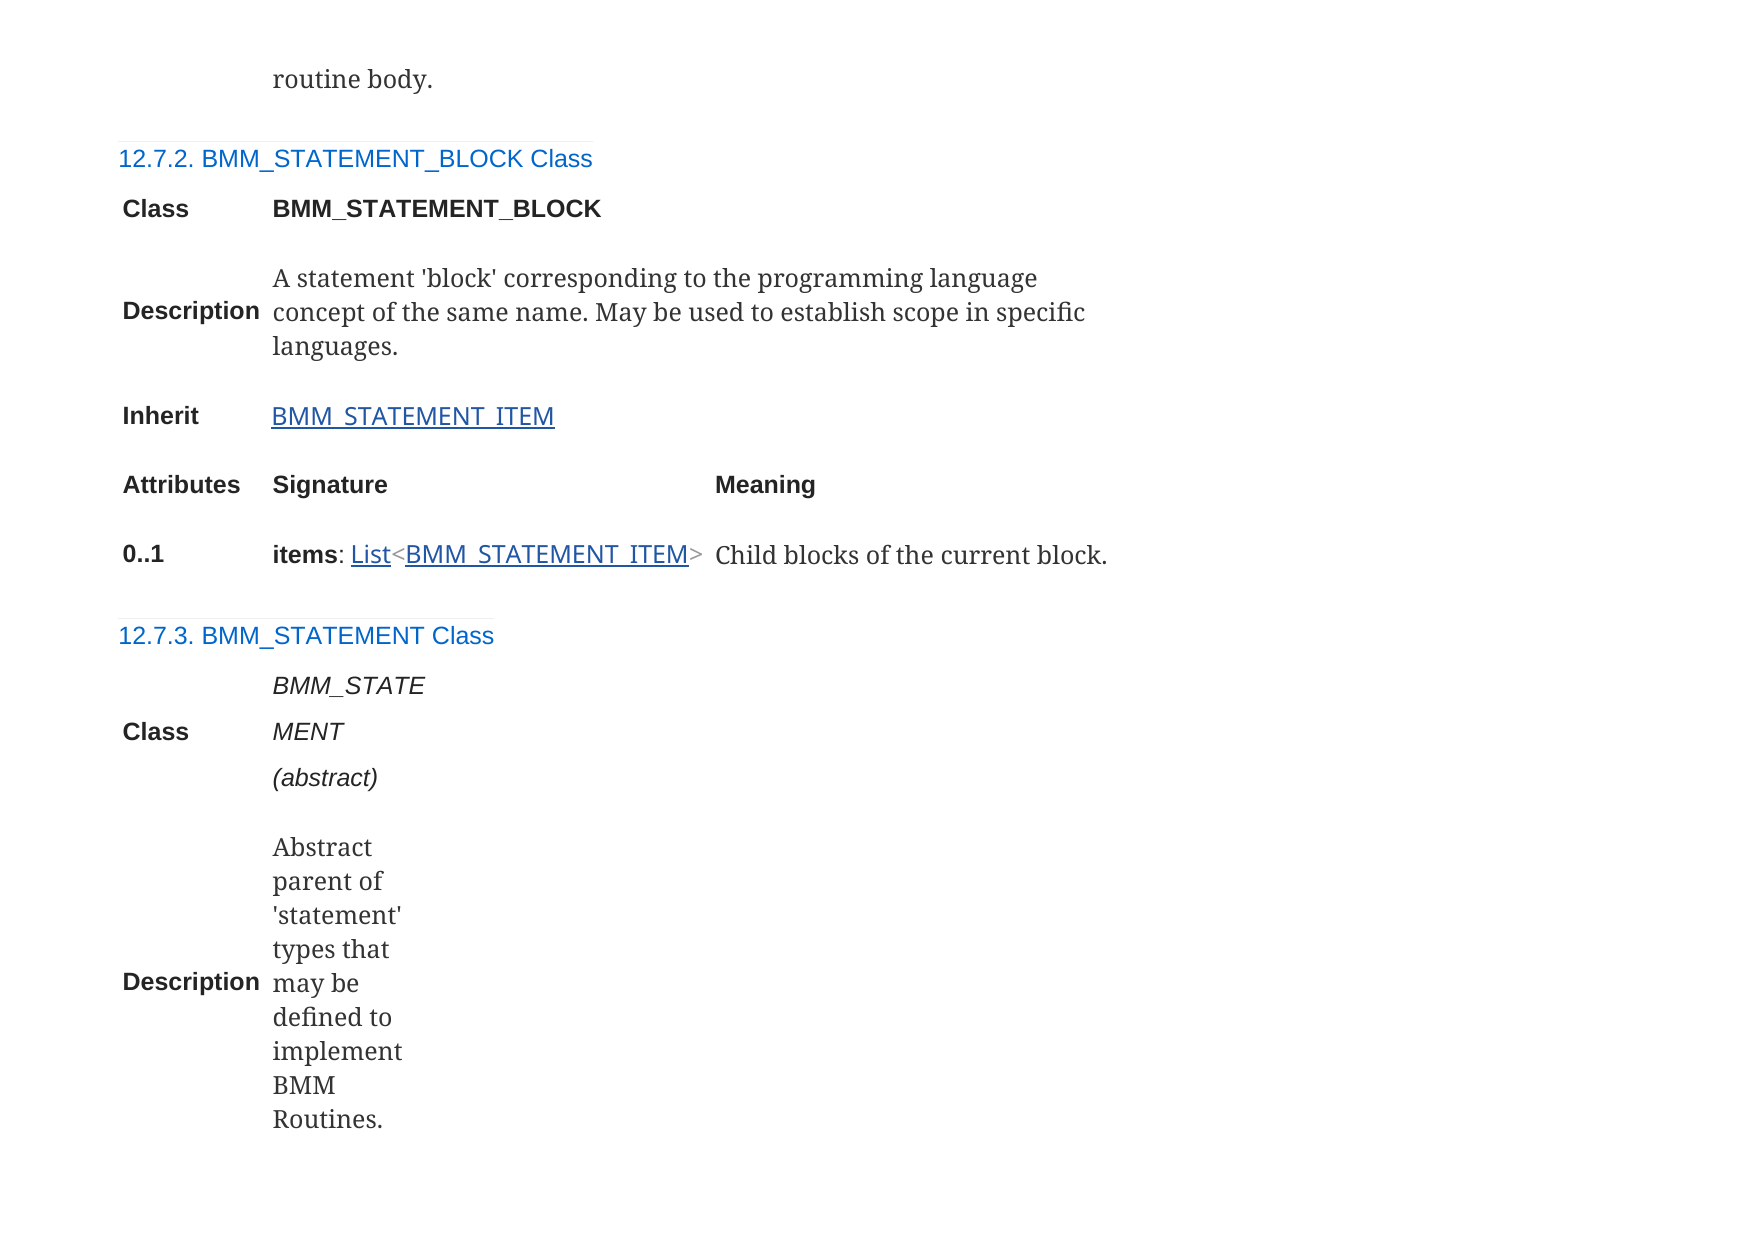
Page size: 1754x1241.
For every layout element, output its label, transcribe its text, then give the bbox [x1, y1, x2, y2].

table_header Class [118, 668, 268, 826]
table_cell BMM_STATEMENT_ITEM [268, 395, 1120, 467]
table_cell A statement 'block' corresponding to the programming language concept of the same name. May be used to establish scope in specific languages. [268, 258, 1120, 395]
subtitle 12.7.3. BMM_STATEMENT Class [118, 618, 1695, 649]
table_cell Signature [268, 467, 711, 533]
table_cell Meaning [711, 467, 1120, 533]
table_cell Abstract parent of 'statement' types that may be defined to implement BMM Routines. [268, 826, 440, 1168]
table_cell Description [118, 258, 268, 395]
table_cell 0..1 [118, 534, 268, 605]
table_cell items: List<BMM_STATEMENT_ITEM> [268, 534, 711, 605]
subtitle 12.7.2. BMM_STATEMENT_BLOCK Class [118, 141, 1695, 173]
table_header Class [118, 192, 268, 258]
table_cell Attributes [118, 467, 268, 533]
table_cell Description [118, 59, 268, 128]
table_cell Child blocks of the current block. [711, 534, 1120, 605]
table_cell Abstract parent of statement types representing a locally defined routine body. [268, 59, 454, 128]
table_cell Inherit [118, 395, 268, 467]
table_header BMM_STATEMENT_BLOCK [268, 192, 1120, 258]
table_cell Description [118, 826, 268, 1168]
table_header BMM_STATEMENT (abstract) [268, 668, 440, 826]
